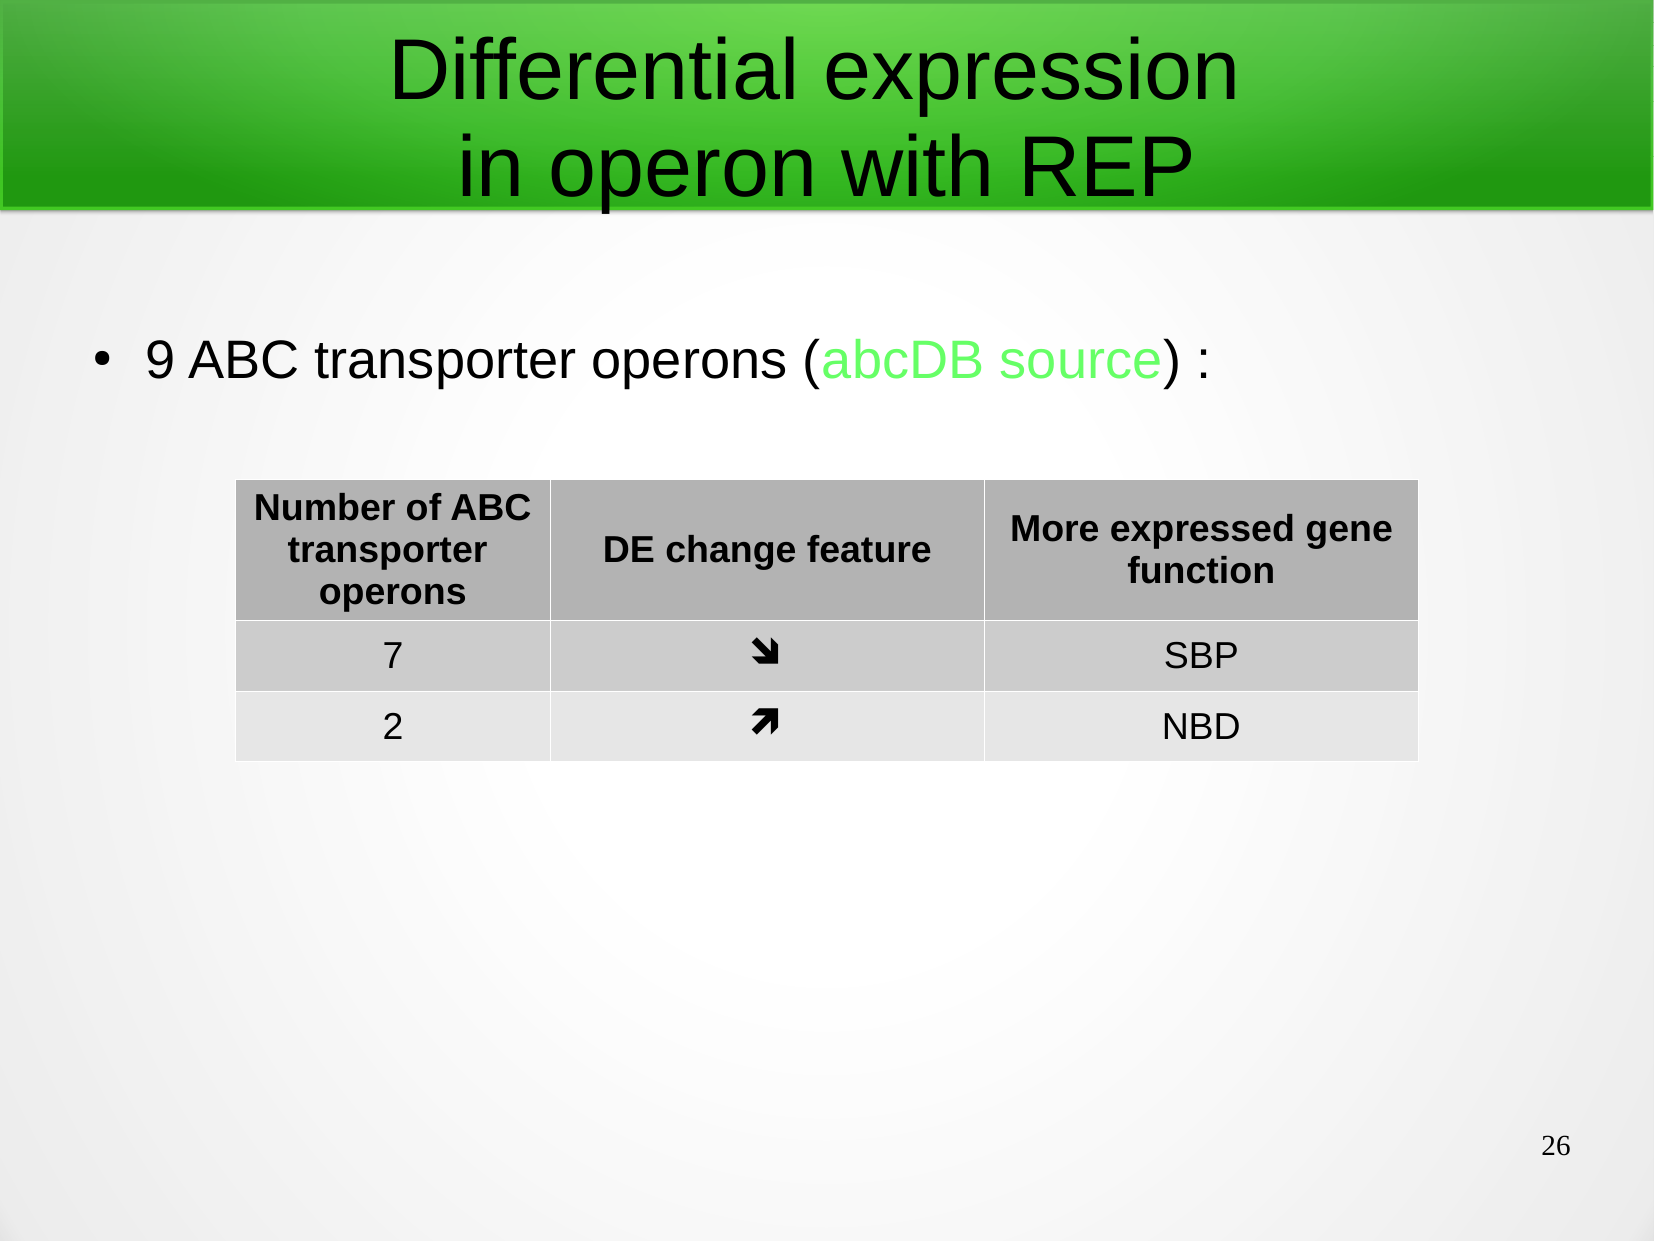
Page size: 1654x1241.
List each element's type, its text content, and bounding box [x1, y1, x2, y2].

list 9 ABC transporter operons (abcDB source) : [75, 240, 1564, 1201]
table_header More expressed gene function [985, 480, 1418, 620]
table_header Number of ABC transporter operons [236, 480, 550, 620]
title Differential expression in operon with REP [82, 21, 1571, 215]
table_cell  [551, 621, 984, 691]
table_cell SBP [985, 621, 1418, 691]
table_cell 2 [236, 692, 550, 761]
table_cell 7 [236, 621, 550, 691]
table_cell  [551, 692, 984, 761]
table_cell NBD [985, 692, 1418, 761]
table_header DE change feature [551, 480, 984, 620]
